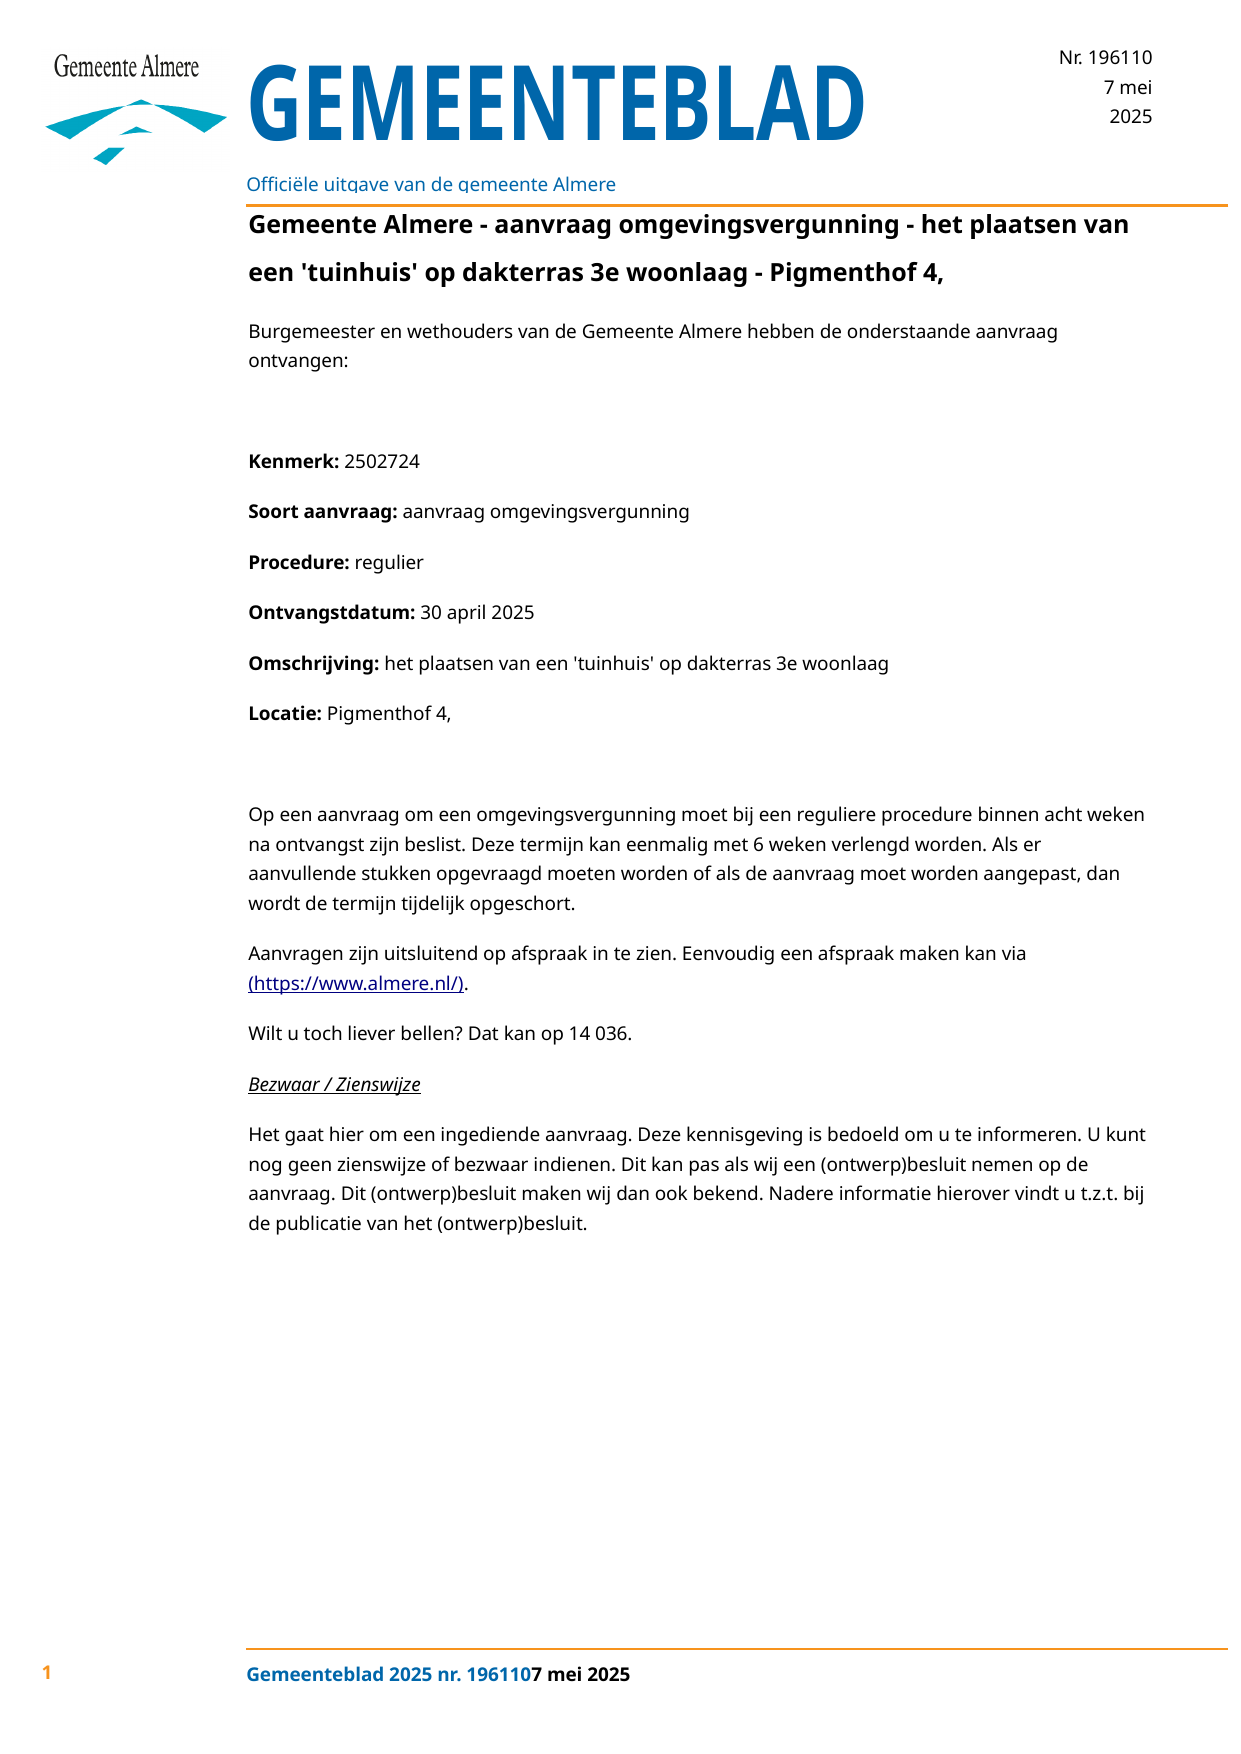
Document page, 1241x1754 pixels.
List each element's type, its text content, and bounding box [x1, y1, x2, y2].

picture [41, 47, 231, 172]
text Locatie: Pigmenthof 4, [248, 700, 1152, 726]
text Aanvragen zijn uitsluitend op afspraak in te zien. Eenvoudig een afspraak maken kan via (https://www.almere.nl/). [248, 940, 1152, 996]
text Het gaat hier om een ingediende aanvraag. Deze kennisgeving is bedoeld om u te informeren. U kunt nog geen zienswijze of bezwaar indienen. Dit kan pas als wij een (ontwerp)besluit nemen op de aanvraag. Dit (ontwerp)besluit maken wij dan ook bekend. Nadere informatie hierover vindt u t.z.t. bij de publicatie van het (ontwerp)besluit. [248, 1121, 1152, 1236]
text Kenmerk: 2502724 [248, 448, 1152, 474]
text Op een aanvraag om een omgevingsvergunning moet bij een reguliere procedure binnen acht weken na ontvangst zijn beslist. Deze termijn kan eenmalig met 6 weken verlengd worden. Als er aanvullende stukken opgevraagd moeten worden of als de aanvraag moet worden aangepast, dan wordt de termijn tijdelijk opgeschort. [248, 801, 1152, 916]
text Soort aanvraag: aanvraag omgevingsvergunning [248, 499, 1152, 524]
text Omschrijving: het plaatsen van een 'tuinhuis' op dakterras 3e woonlaag [248, 650, 1152, 676]
text Procedure: regulier [248, 549, 1152, 575]
text Burgemeester en wethouders van de Gemeente Almere hebben de onderstaande aanvraag ontvangen: [248, 318, 1152, 373]
text Bezwaar / Zienswijze [248, 1071, 1152, 1097]
text Wilt u toch liever bellen? Dat kan op 14 036. [248, 1020, 1152, 1046]
text Ontvangstdatum: 30 april 2025 [248, 599, 1152, 625]
text Gemeente Almere - aanvraag omgevingsvergunning - het plaatsen van een 'tuinhuis' op dakterras 3e woonlaag - Pigmenthof 4, [248, 207, 1152, 288]
